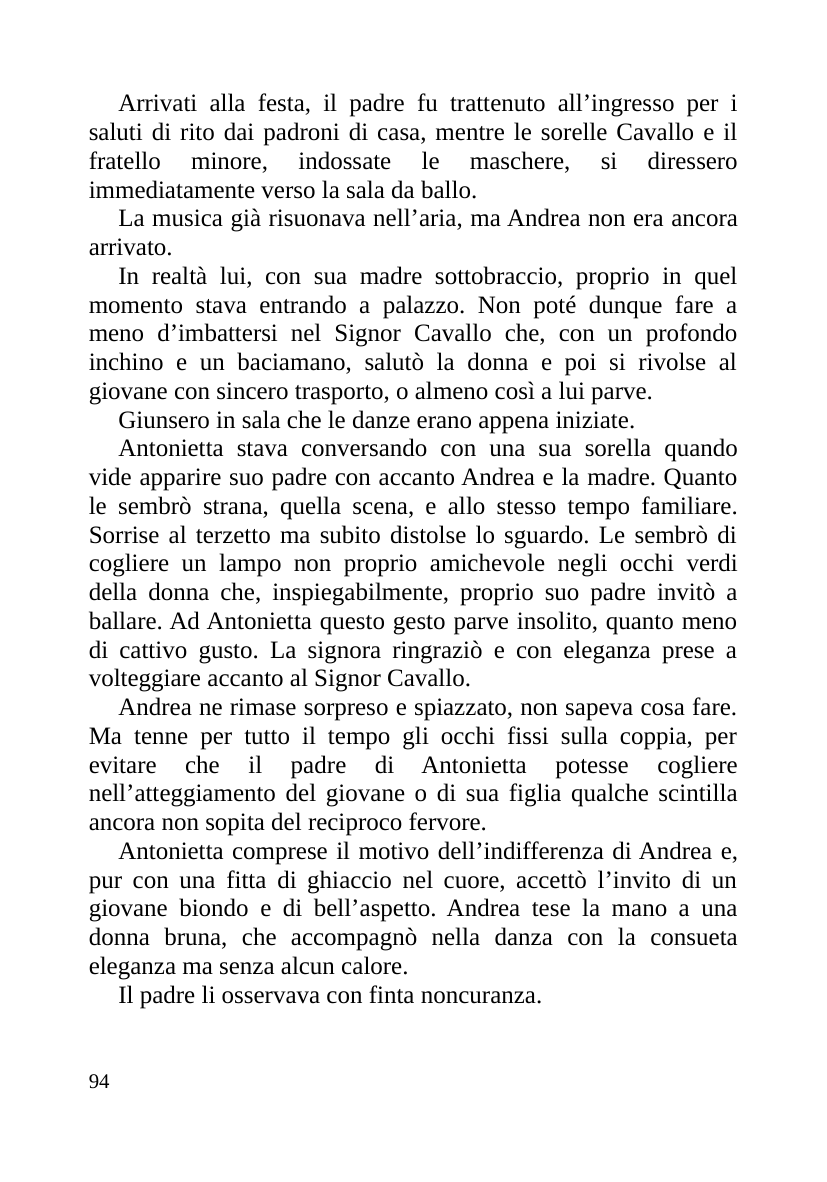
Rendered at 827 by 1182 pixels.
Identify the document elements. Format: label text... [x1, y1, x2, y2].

text Arrivati alla festa, il padre fu trattenuto all’ingresso per i saluti di rito dai padroni di casa, mentre le sorelle Cavallo e il fratello minore, indossate le maschere, si diressero immediatamente verso la sala da ballo. [88, 88, 738, 203]
text Andrea ne rimase sorpreso e spiazzato, non sapeva cosa fare. Ma tenne per tutto il tempo gli occhi fissi sulla coppia, per evitare che il padre di Antonietta potesse cogliere nell’atteggiamento del giovane o di sua figlia qualche scintilla ancora non sopita del reciproco fervore. [88, 692, 738, 836]
text Antonietta stava conversando con una sua sorella quando vide apparire suo padre con accanto Andrea e la madre. Quanto le sembrò strana, quella scena, e allo stesso tempo familiare. Sorrise al terzetto ma subito distolse lo sguardo. Le sembrò di cogliere un lampo non proprio amichevole negli occhi verdi della donna che, inspiegabilmente, proprio suo padre invitò a ballare. Ad Antonietta questo gesto parve insolito, quanto meno di cattivo gusto. La signora ringraziò e con eleganza prese a volteggiare accanto al Signor Cavallo. [88, 433, 738, 692]
text Giunsero in sala che le danze erano appena iniziate. [88, 405, 738, 433]
text La musica già risuonava nell’aria, ma Andrea non era ancora arrivato. [88, 203, 738, 261]
text In realtà lui, con sua madre sottobraccio, proprio in quel momento stava entrando a palazzo. Non poté dunque fare a meno d’imbattersi nel Signor Cavallo che, con un profondo inchino e un baciamano, salutò la donna e poi si rivolse al giovane con sincero trasporto, o almeno così a lui parve. [88, 261, 738, 405]
text Antonietta comprese il motivo dell’indifferenza di Andrea e, pur con una fitta di ghiaccio nel cuore, accettò l’invito di un giovane biondo e di bell’aspetto. Andrea tese la mano a una donna bruna, che accompagnò nella danza con la consueta eleganza ma senza alcun calore. [88, 836, 738, 980]
text Il padre li osservava con finta noncuranza. [88, 980, 738, 1008]
